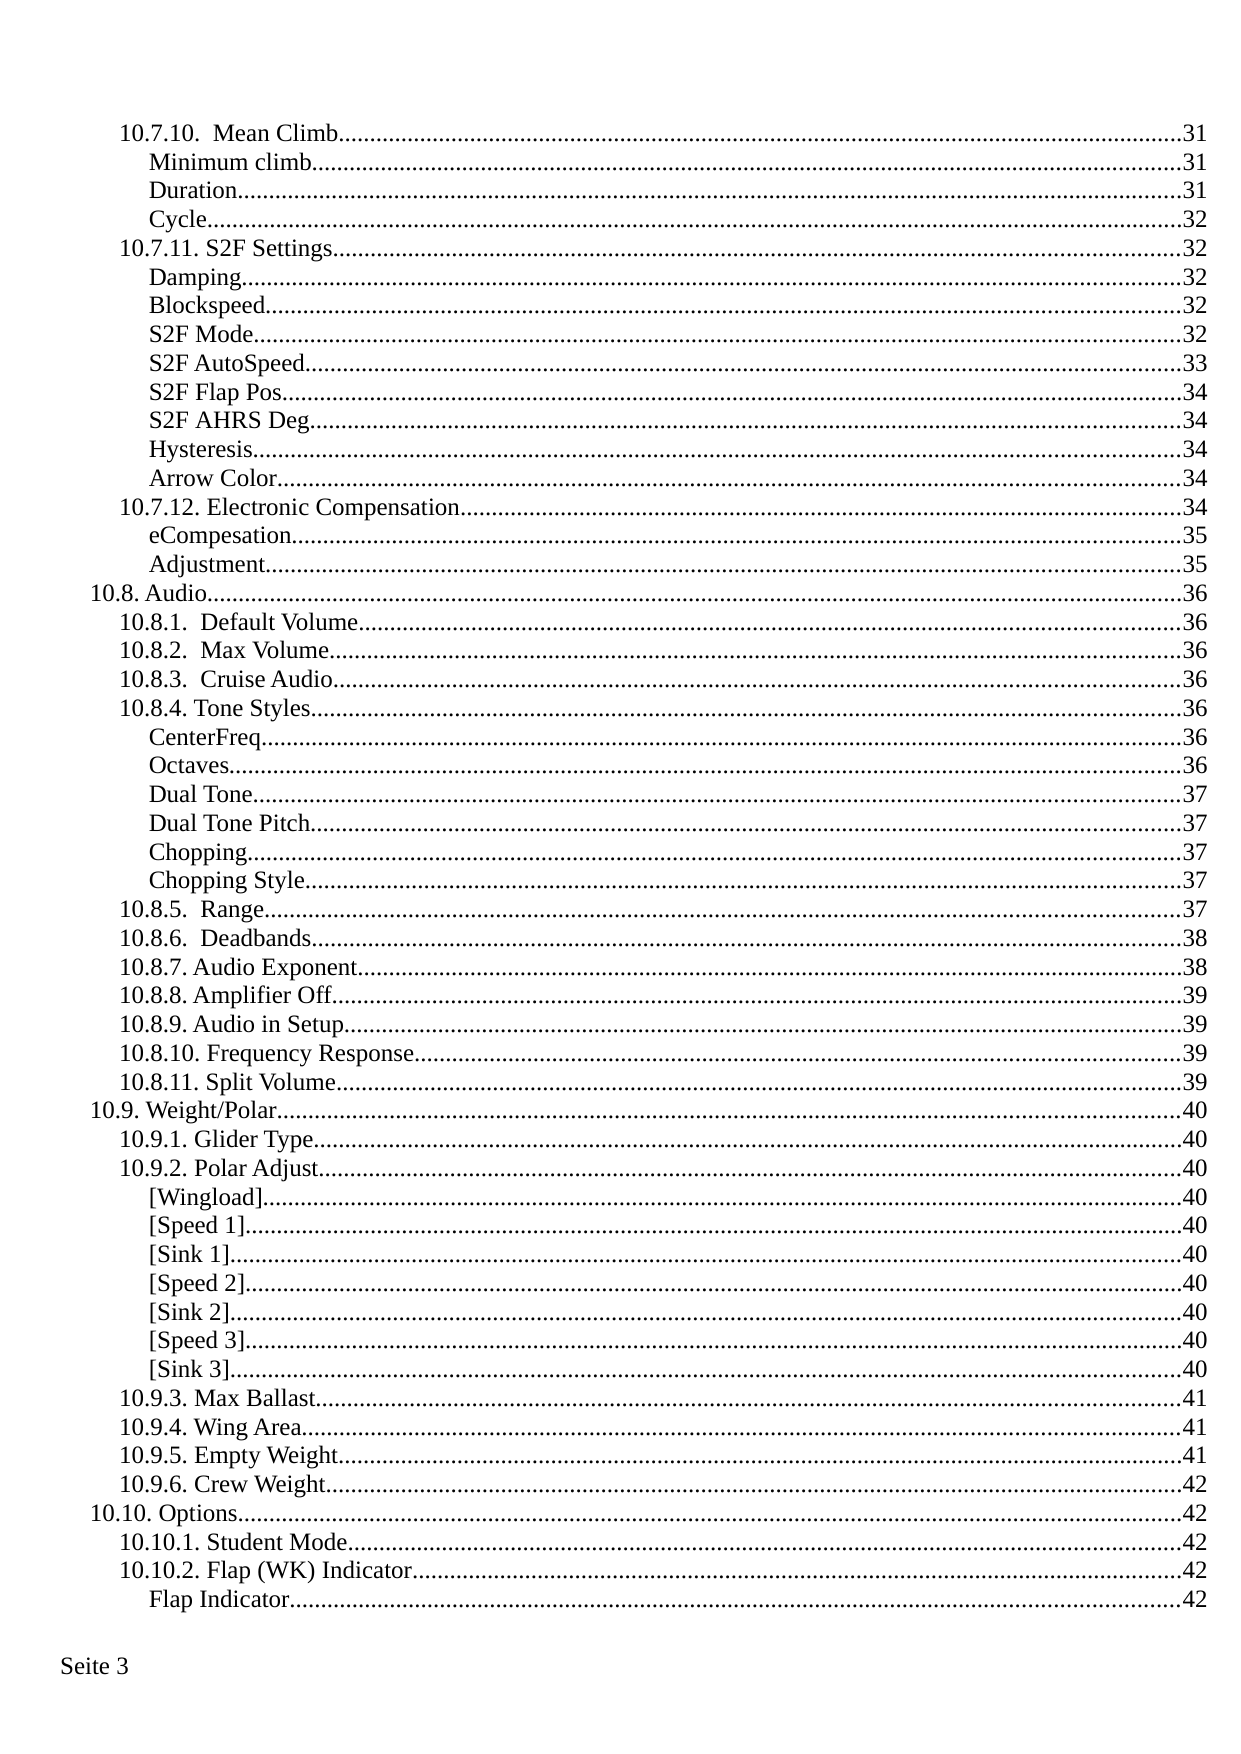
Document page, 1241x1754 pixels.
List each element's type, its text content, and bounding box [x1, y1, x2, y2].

text [Speed 1] 40 [148, 1211, 1207, 1239]
text 10.9. Weight/Polar 40 [89, 1096, 1207, 1124]
text Minimum climb 31 [148, 147, 1207, 176]
text CenterFreq 36 [148, 722, 1207, 751]
text 10.9.1. Glider Type 40 [119, 1124, 1207, 1153]
text 10.8.10. Frequency Response 39 [119, 1038, 1207, 1067]
text 10.8.9. Audio in Setup 39 [119, 1009, 1207, 1038]
text S2F AutoSpeed 33 [148, 348, 1207, 377]
text [Sink 3] 40 [148, 1354, 1207, 1383]
text Flap Indicator 42 [148, 1584, 1207, 1613]
text 10.9.6. Crew Weight 42 [119, 1469, 1207, 1498]
text Dual Tone Pitch 37 [148, 808, 1207, 837]
text 10.7.10. Mean Climb 31 [119, 118, 1207, 147]
text 10.8.8. Amplifier Off 39 [119, 981, 1207, 1009]
text 10.10.2. Flap (WK) Indicator 42 [119, 1556, 1207, 1584]
text 10.9.5. Empty Weight 41 [119, 1441, 1207, 1469]
text [Sink 2] 40 [148, 1297, 1207, 1326]
text Arrow Color 34 [148, 463, 1207, 492]
text Chopping 37 [148, 837, 1207, 866]
text [Wingload] 40 [148, 1182, 1207, 1211]
text 10.8.1. Default Volume 36 [119, 607, 1207, 636]
text S2F AHRS Deg 34 [148, 406, 1207, 434]
text [Sink 1] 40 [148, 1239, 1207, 1268]
text 10.8.3. Cruise Audio 36 [119, 664, 1207, 693]
text Adjustment 35 [148, 549, 1207, 578]
text 10.7.12. Electronic Compensation 34 [119, 492, 1207, 521]
text Chopping Style 37 [148, 866, 1207, 894]
text Blockspeed 32 [148, 291, 1207, 319]
text [Speed 2] 40 [148, 1268, 1207, 1297]
text Hysteresis 34 [148, 434, 1207, 463]
text S2F Mode 32 [148, 319, 1207, 348]
text 10.9.2. Polar Adjust 40 [119, 1153, 1207, 1182]
text Duration 31 [148, 176, 1207, 204]
text 10.9.3. Max Ballast 41 [119, 1383, 1207, 1412]
text 10.10.1. Student Mode 42 [119, 1527, 1207, 1556]
text Octaves 36 [148, 751, 1207, 779]
text Dual Tone 37 [148, 779, 1207, 808]
text 10.7.11. S2F Settings 32 [119, 233, 1207, 262]
text 10.8.2. Max Volume 36 [119, 636, 1207, 664]
text 10.8.11. Split Volume 39 [119, 1067, 1207, 1096]
text Cycle 32 [148, 204, 1207, 233]
text eCompesation 35 [148, 521, 1207, 549]
text 10.8.5. Range 37 [119, 894, 1207, 923]
text S2F Flap Pos 34 [148, 377, 1207, 406]
text Damping 32 [148, 262, 1207, 291]
text 10.9.4. Wing Area 41 [119, 1412, 1207, 1441]
text 10.8. Audio 36 [89, 578, 1207, 607]
text 10.8.7. Audio Exponent 38 [119, 952, 1207, 981]
text [Speed 3] 40 [148, 1326, 1207, 1354]
text 10.8.4. Tone Styles 36 [119, 693, 1207, 722]
text 10.10. Options 42 [89, 1498, 1207, 1527]
text 10.8.6. Deadbands 38 [119, 923, 1207, 952]
